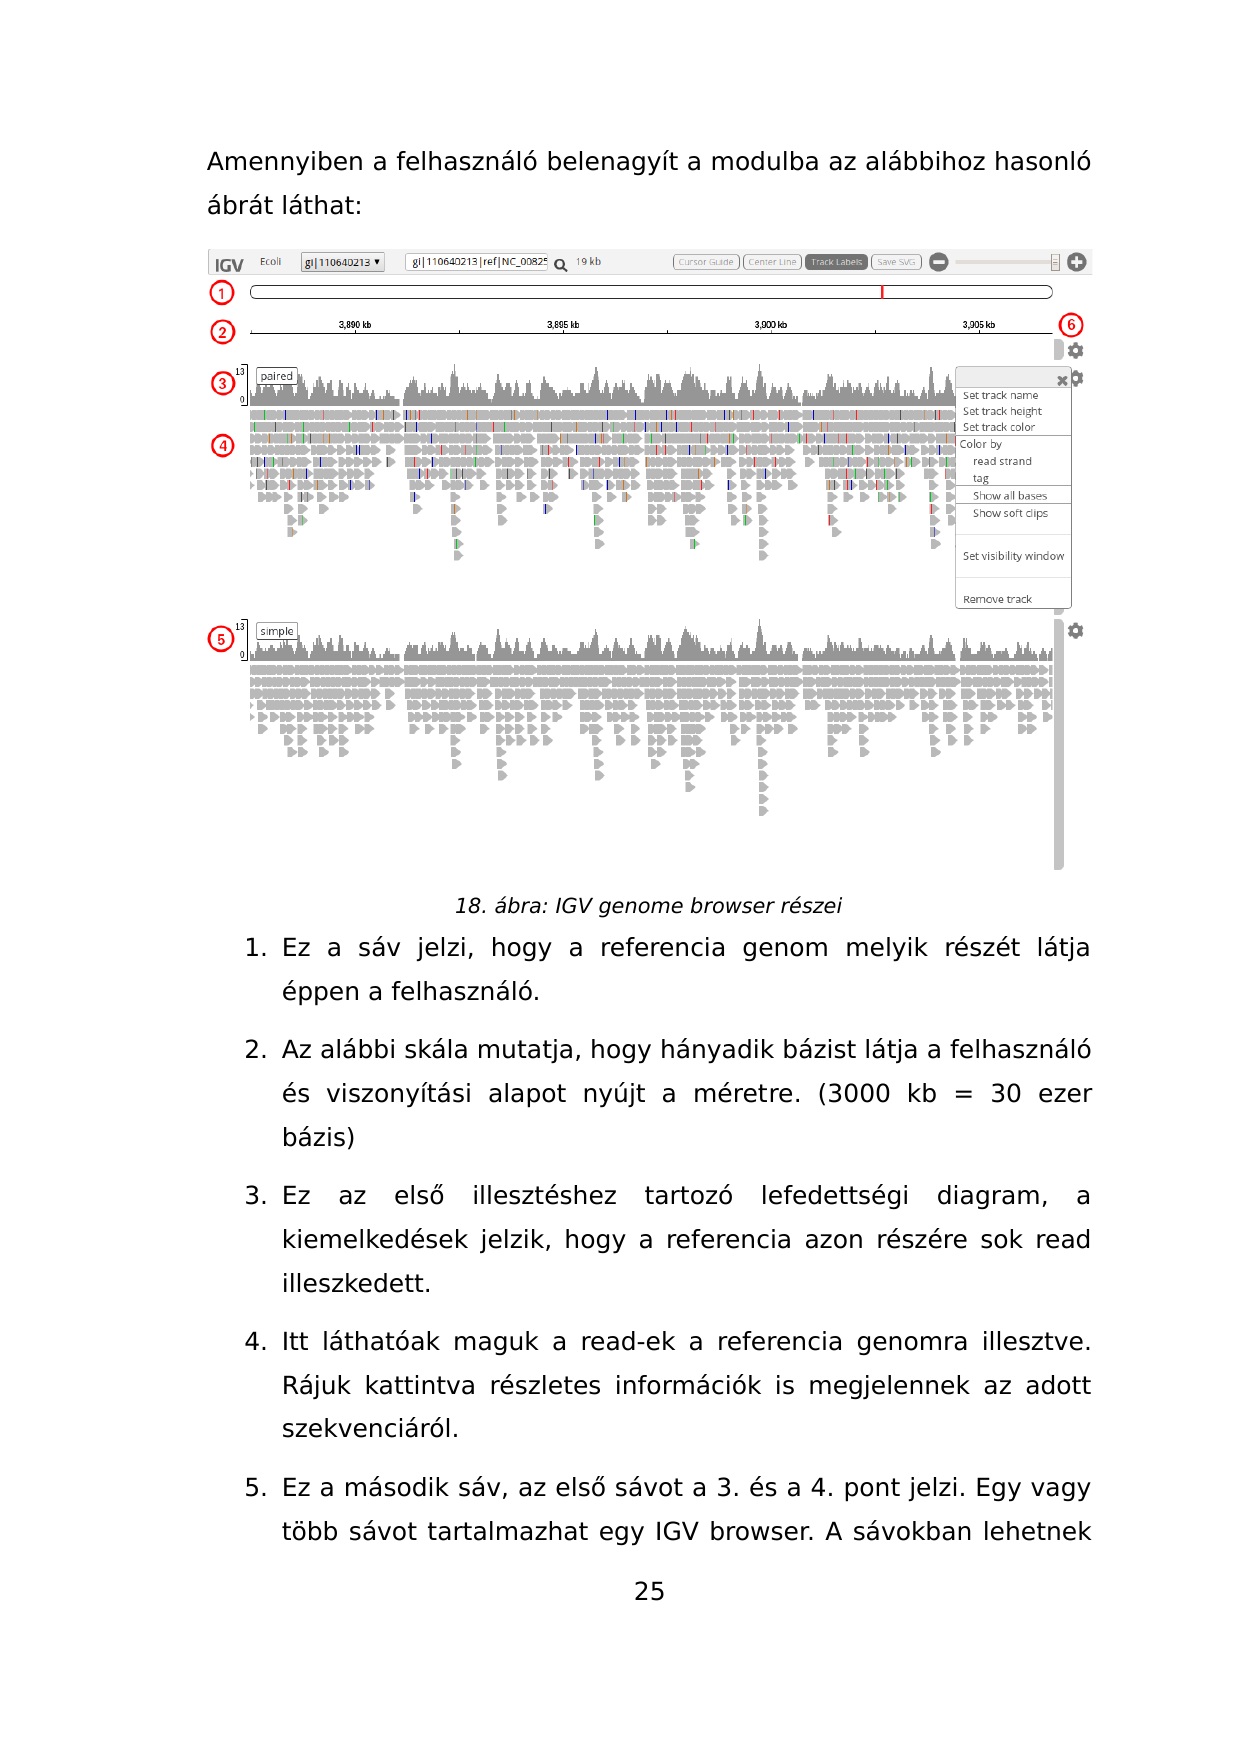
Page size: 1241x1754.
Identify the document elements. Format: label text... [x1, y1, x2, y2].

list Az alábbi skála mutatja, hogy hányadik bázist látja a felhasználó és viszonyítási alapot nyújt a méretre. (3000 kb = 30 ezer bázis) [244, 1035, 1093, 1152]
list Ez a második sáv, az első sávot a 3. és a 4. pont jelzi. Egy vagy több sávot tartalmazhat egy IGV browser. A sávokban lehetnek [244, 1473, 1093, 1546]
list Itt láthatóak maguk a read-ek a referencia genomra illesztve. Rájuk kattintva részletes információk is megjelennek az adott szekvenciáról. [244, 1327, 1093, 1444]
list 18. ábra: IGV genome browser részei [207, 878, 1093, 919]
list Ez a sáv jelzi, hogy a referencia genom melyik részét látja éppen a felhasználó. [244, 919, 1093, 1006]
list Ez az első illesztéshez tartozó lefedettségi diagram, a kiemelkedések jelzik, hogy a referencia azon részére sok read illeszkedett. [244, 1181, 1093, 1298]
text Amennyiben a felhasználó belenagyít a modulba az alábbihoz hasonló ábrát láthat: [207, 148, 1093, 221]
picture [206, 249, 1093, 878]
